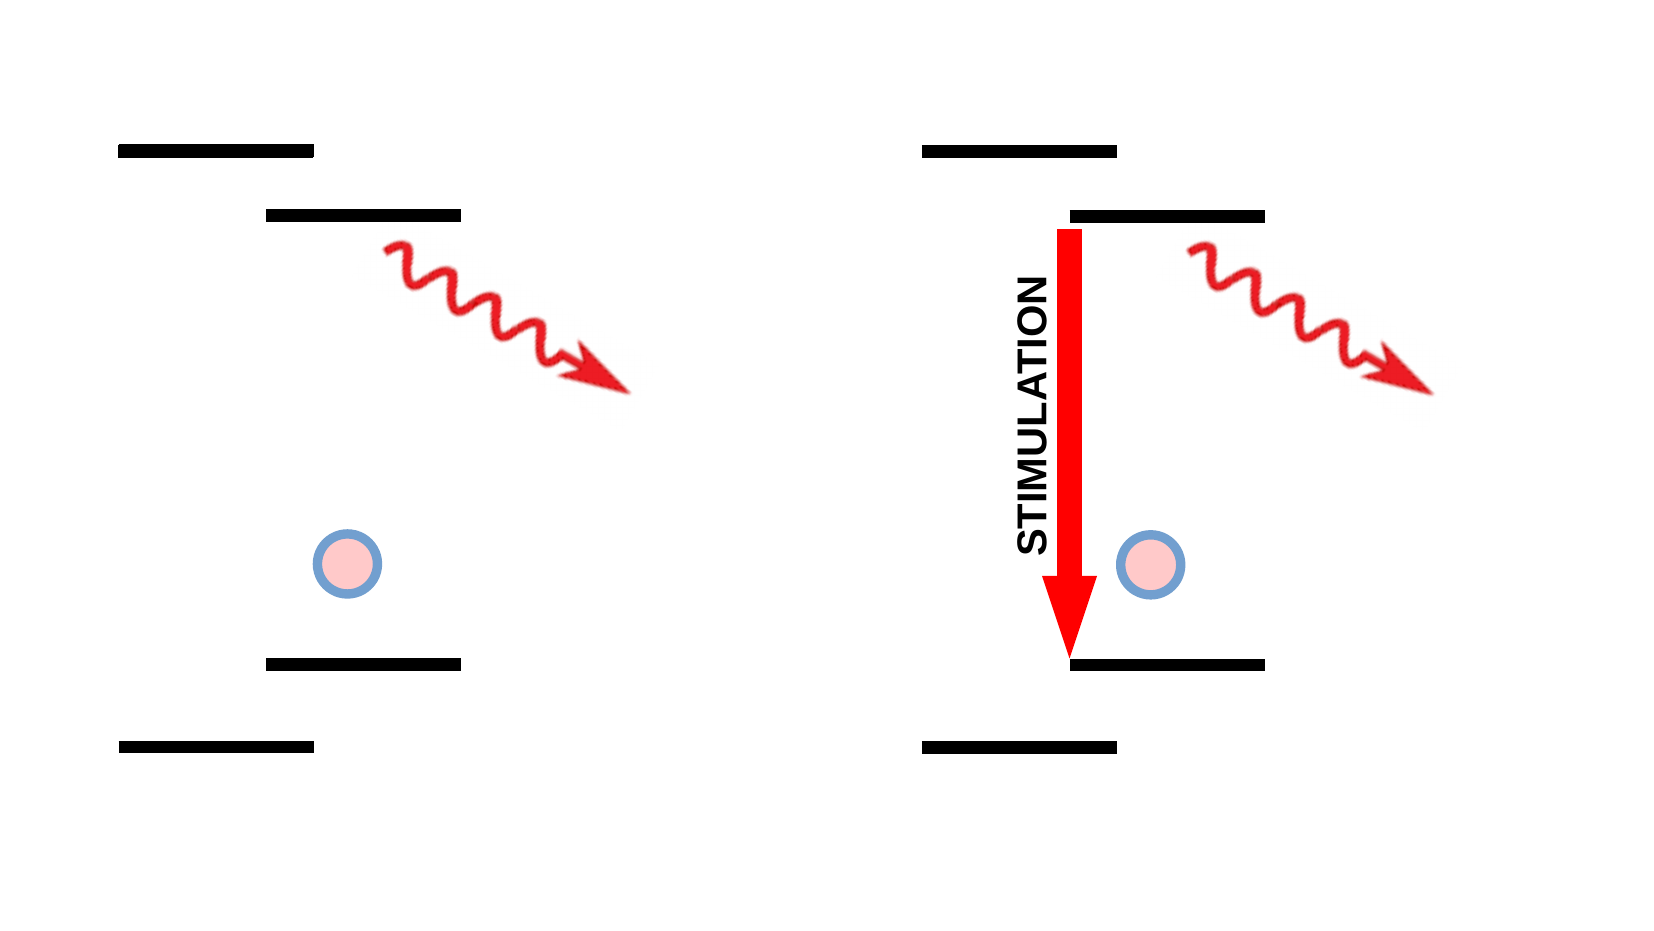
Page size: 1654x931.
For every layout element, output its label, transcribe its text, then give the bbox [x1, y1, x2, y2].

picture [1156, 223, 1462, 432]
text_box STIMULATION [1001, 160, 1063, 671]
picture [352, 222, 659, 431]
text_box [317, 533, 378, 594]
text_box [1120, 534, 1181, 595]
